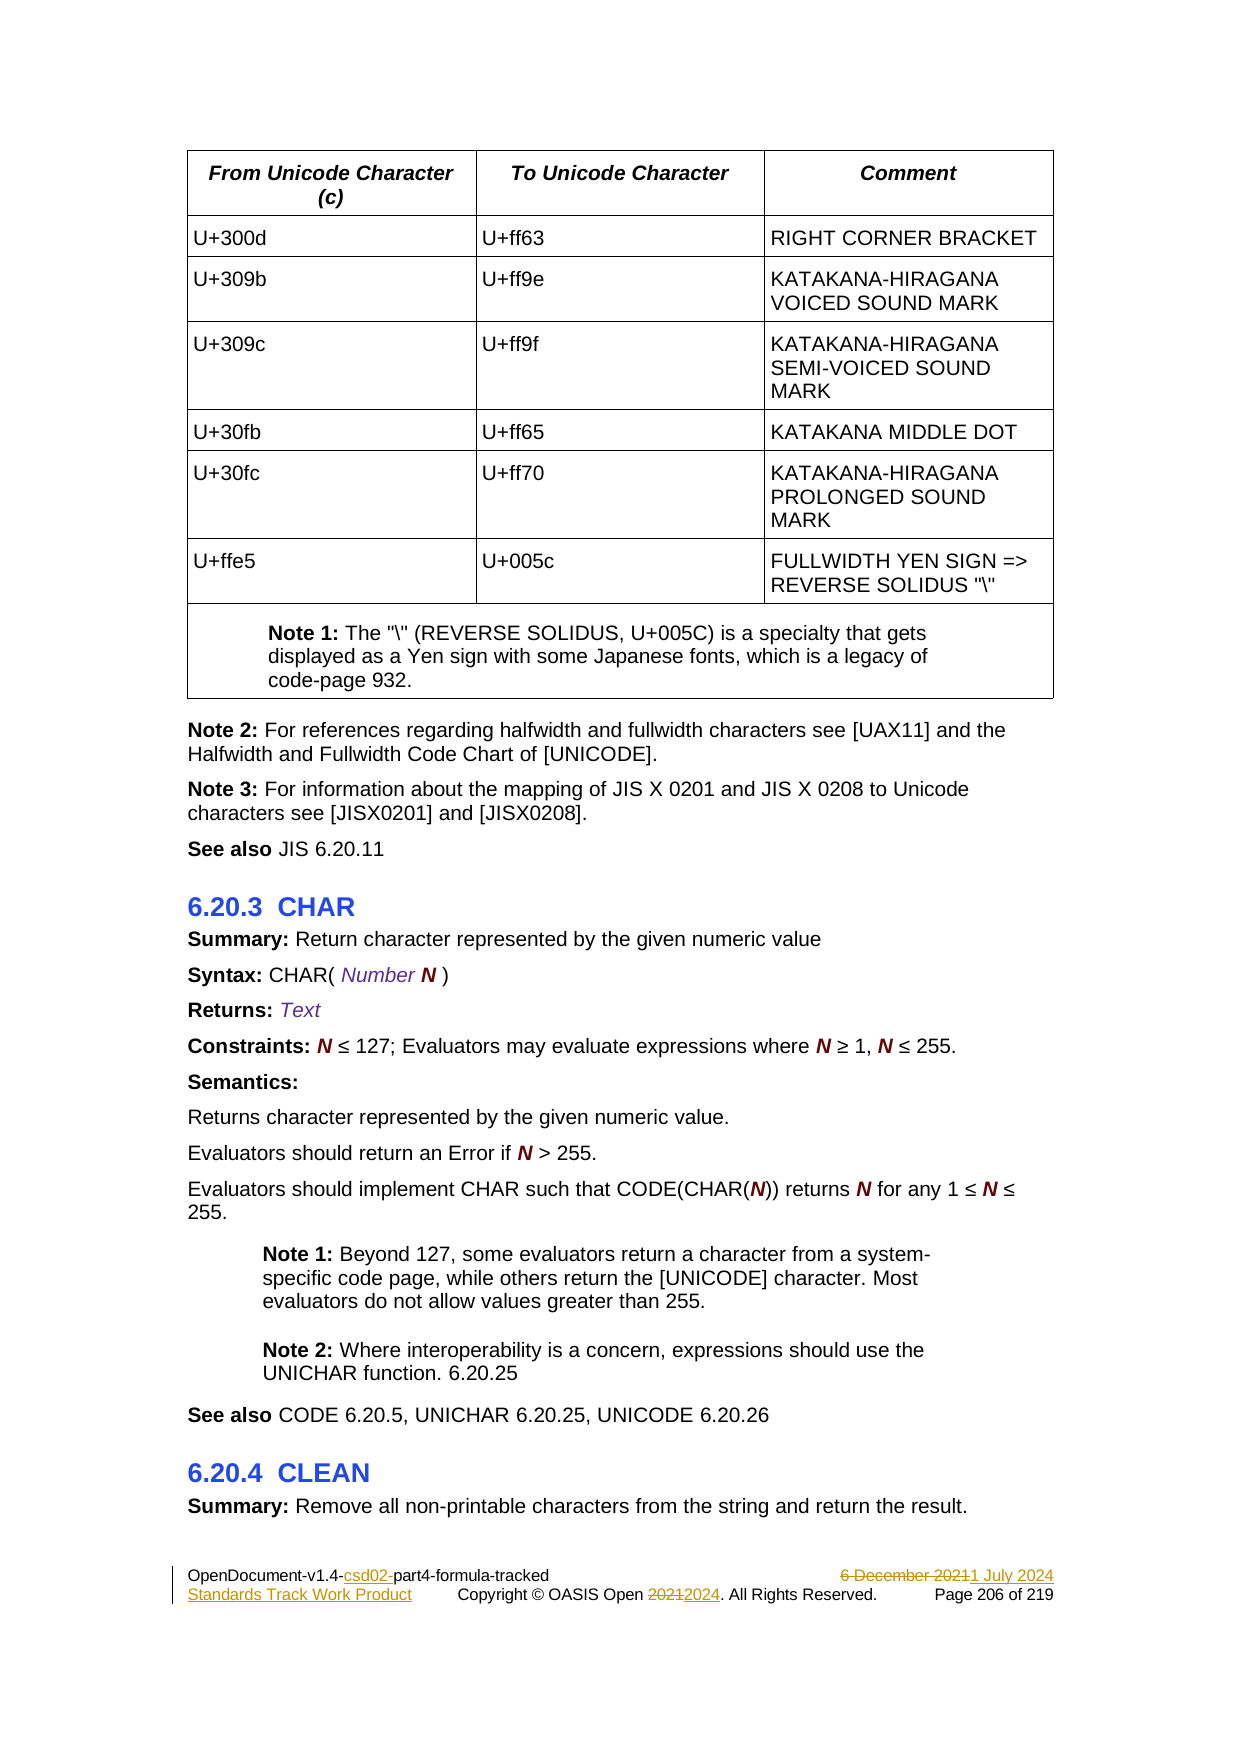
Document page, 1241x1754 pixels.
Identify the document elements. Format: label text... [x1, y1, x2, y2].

text Summary: Return character represented by the given numeric value [187, 928, 1053, 951]
text Semantics: [187, 1070, 1053, 1094]
table_cell U+300d [188, 216, 476, 256]
table_cell U+ff63 [477, 216, 764, 256]
text Note 2: Where interoperability is a concern, expressions should use the UNICHAR function. 6.20.25 [262, 1338, 978, 1385]
table_cell RIGHT CORNER BRACKET [765, 216, 1053, 256]
table_cell KATAKANA MIDDLE DOT [765, 410, 1053, 450]
table_cell U+30fb [188, 410, 476, 450]
table_cell U+30fc [188, 451, 476, 538]
table_cell U+ff65 [477, 410, 764, 450]
text See also JIS 6.20.11 [187, 837, 1053, 861]
text Note 1: Beyond 127, some evaluators return a character from a system-specific code page, while others return the [UNICODE] character. Most evaluators do not allow values greater than 255. [262, 1243, 978, 1313]
subtitle CHAR [187, 892, 1053, 922]
table_cell U+309c [188, 322, 476, 409]
text Syntax: CHAR( Number N ) [187, 963, 1053, 987]
text Note 3: For information about the mapping of JIS X 0201 and JIS X 0208 to Unicode characters see [JISX0201] and [JISX0208]. [187, 778, 1053, 825]
subtitle CLEAN [187, 1458, 1053, 1488]
text Returns character represented by the given numeric value. [187, 1106, 1053, 1129]
table_cell U+ffe5 [188, 539, 476, 603]
table_cell Note 1: The "\" (REVERSE SOLIDUS, U+005C) is a specialty that gets displayed as a Yen sign with some Japanese fonts, which is a legacy of code-page 932. [188, 604, 1053, 697]
table_cell KATAKANA-HIRAGANA VOICED SOUND MARK [765, 257, 1053, 321]
table_cell U+ff9f [477, 322, 764, 409]
table_cell U+ff70 [477, 451, 764, 538]
text See also CODE 6.20.5, UNICHAR 6.20.25, UNICODE 6.20.26 [187, 1404, 1053, 1427]
text Returns: Text [187, 999, 1053, 1022]
table_cell KATAKANA-HIRAGANA SEMI-VOICED SOUND MARK [765, 322, 1053, 409]
table_cell U+309b [188, 257, 476, 321]
table_cell U+005c [477, 539, 764, 603]
table_cell U+ff9e [477, 257, 764, 321]
table_header To Unicode Character [477, 151, 764, 215]
table_header Comment [765, 151, 1053, 215]
text Note 2: For references regarding halfwidth and fullwidth characters see [UAX11] and the Halfwidth and Fullwidth Code Chart of [UNICODE]. [187, 719, 1053, 766]
text Evaluators should return an Error if N > 255. [187, 1141, 1053, 1165]
table_cell KATAKANA-HIRAGANA PROLONGED SOUND MARK [765, 451, 1053, 538]
text Evaluators should implement CHAR such that CODE(CHAR(N)) returns N for any 1 ≤ N ≤ 255. [187, 1177, 1053, 1224]
text Constraints: N ≤ 127; Evaluators may evaluate expressions where N ≥ 1, N ≤ 255. [187, 1034, 1053, 1058]
text Summary: Remove all non-printable characters from the string and return the result. [187, 1494, 1053, 1518]
table_cell FULLWIDTH YEN SIGN => REVERSE SOLIDUS "\" [765, 539, 1053, 603]
table_header From Unicode Character (c) [188, 151, 476, 215]
